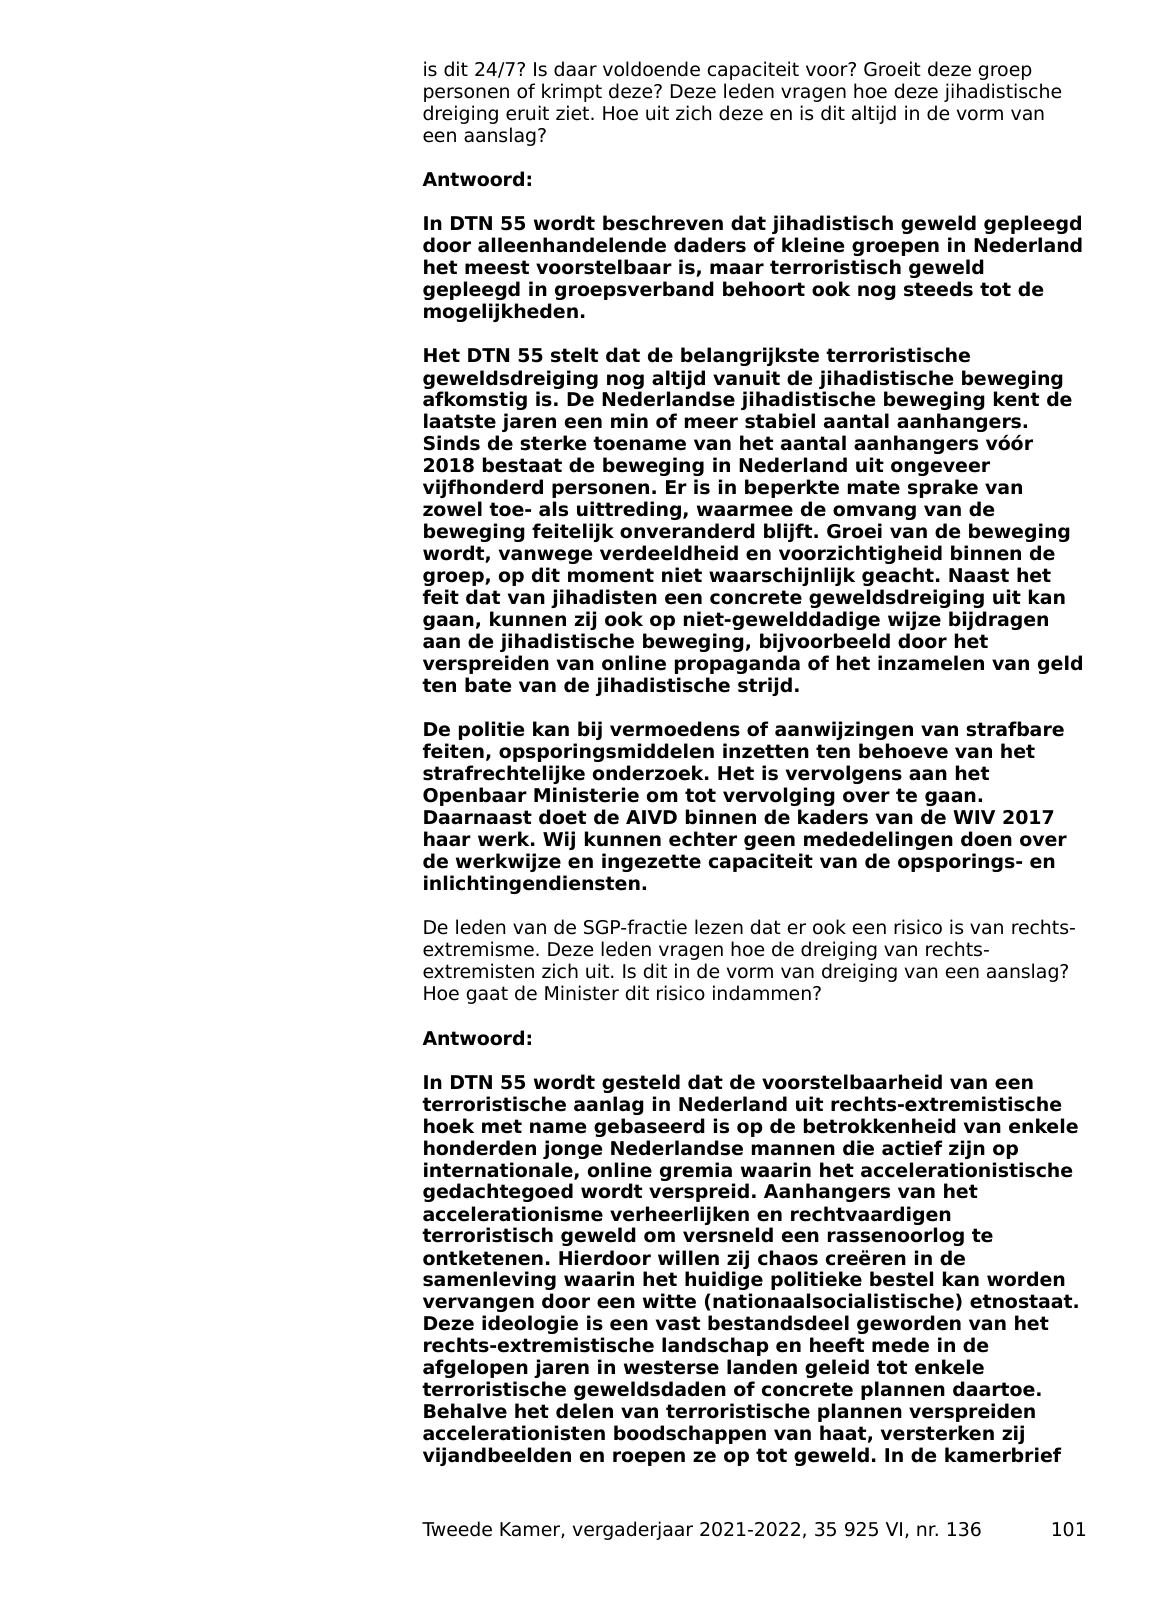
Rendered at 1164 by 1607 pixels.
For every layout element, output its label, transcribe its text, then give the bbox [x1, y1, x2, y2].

text Het DTN 55 stelt dat de belangrijkste terroristische geweldsdreiging nog altijd vanuit de jihadistische beweging afkomstig is. De Nederlandse jihadistische beweging kent de laatste jaren een min of meer stabiel aantal aanhangers. Sinds de sterke toename van het aantal aanhangers vóór 2018 bestaat de beweging in Nederland uit ongeveer vijfhonderd personen. Er is in beperkte mate sprake van zowel toe- als uittreding, waarmee de omvang van de beweging feitelijk onveranderd blijft. Groei van de beweging wordt, vanwege verdeeldheid en voorzichtigheid binnen de groep, op dit moment niet waarschijnlijk geacht. Naast het feit dat van jihadisten een concrete geweldsdreiging uit kan gaan, kunnen zij ook op niet-gewelddadige wijze bijdragen aan de jihadistische beweging, bijvoorbeeld door het verspreiden van online propaganda of het inzamelen van geld ten bate van de jihadistische strijd. [422, 345, 1087, 697]
text De politie kan bij vermoedens of aanwijzingen van strafbare feiten, opsporingsmiddelen inzetten ten behoeve van het strafrechtelijke onderzoek. Het is vervolgens aan het Openbaar Ministerie om tot vervolging over te gaan. Daarnaast doet de AIVD binnen de kaders van de WIV 2017 haar werk. Wij kunnen echter geen mededelingen doen over de werkwijze en ingezette capaciteit van de opsporings- en inlichtingendiensten. [422, 719, 1087, 895]
text De leden van de SGP-fractie lezen dat er ook een risico is van rechts-extremisme. Deze leden vragen hoe de dreiging van rechts-extremisten zich uit. Is dit in de vorm van dreiging van een aanslag? Hoe gaat de Minister dit risico indammen? [422, 917, 1087, 1005]
subtitle Antwoord: [422, 169, 1087, 191]
subtitle Antwoord: [422, 1027, 1087, 1049]
text is dit 24/7? Is daar voldoende capaciteit voor? Groeit deze groep personen of krimpt deze? Deze leden vragen hoe deze jihadistische dreiging eruit ziet. Hoe uit zich deze en is dit altijd in de vorm van een aanslag? [422, 59, 1087, 147]
text In DTN 55 wordt beschreven dat jihadistisch geweld gepleegd door alleenhandelende daders of kleine groepen in Nederland het meest voorstelbaar is, maar terroristisch geweld gepleegd in groepsverband behoort ook nog steeds tot de mogelijkheden. [422, 213, 1087, 323]
text In DTN 55 wordt gesteld dat de voorstelbaarheid van een terroristische aanlag in Nederland uit rechts-extremistische hoek met name gebaseerd is op de betrokkenheid van enkele honderden jonge Nederlandse mannen die actief zijn op internationale, online gremia waarin het accelerationistische gedachtegoed wordt verspreid. Aanhangers van het accelerationisme verheerlijken en rechtvaardigen terroristisch geweld om versneld een rassenoorlog te ontketenen. Hierdoor willen zij chaos creëren in de samenleving waarin het huidige politieke bestel kan worden vervangen door een witte (nationaalsocialistische) etnostaat. Deze ideologie is een vast bestandsdeel geworden van het rechts-extremistische landschap en heeft mede in de afgelopen jaren in westerse landen geleid tot enkele terroristische geweldsdaden of concrete plannen daartoe. Behalve het delen van terroristische plannen verspreiden accelerationisten boodschappen van haat, versterken zij vijandbeelden en roepen ze op tot geweld. In de kamerbrief [422, 1072, 1087, 1467]
